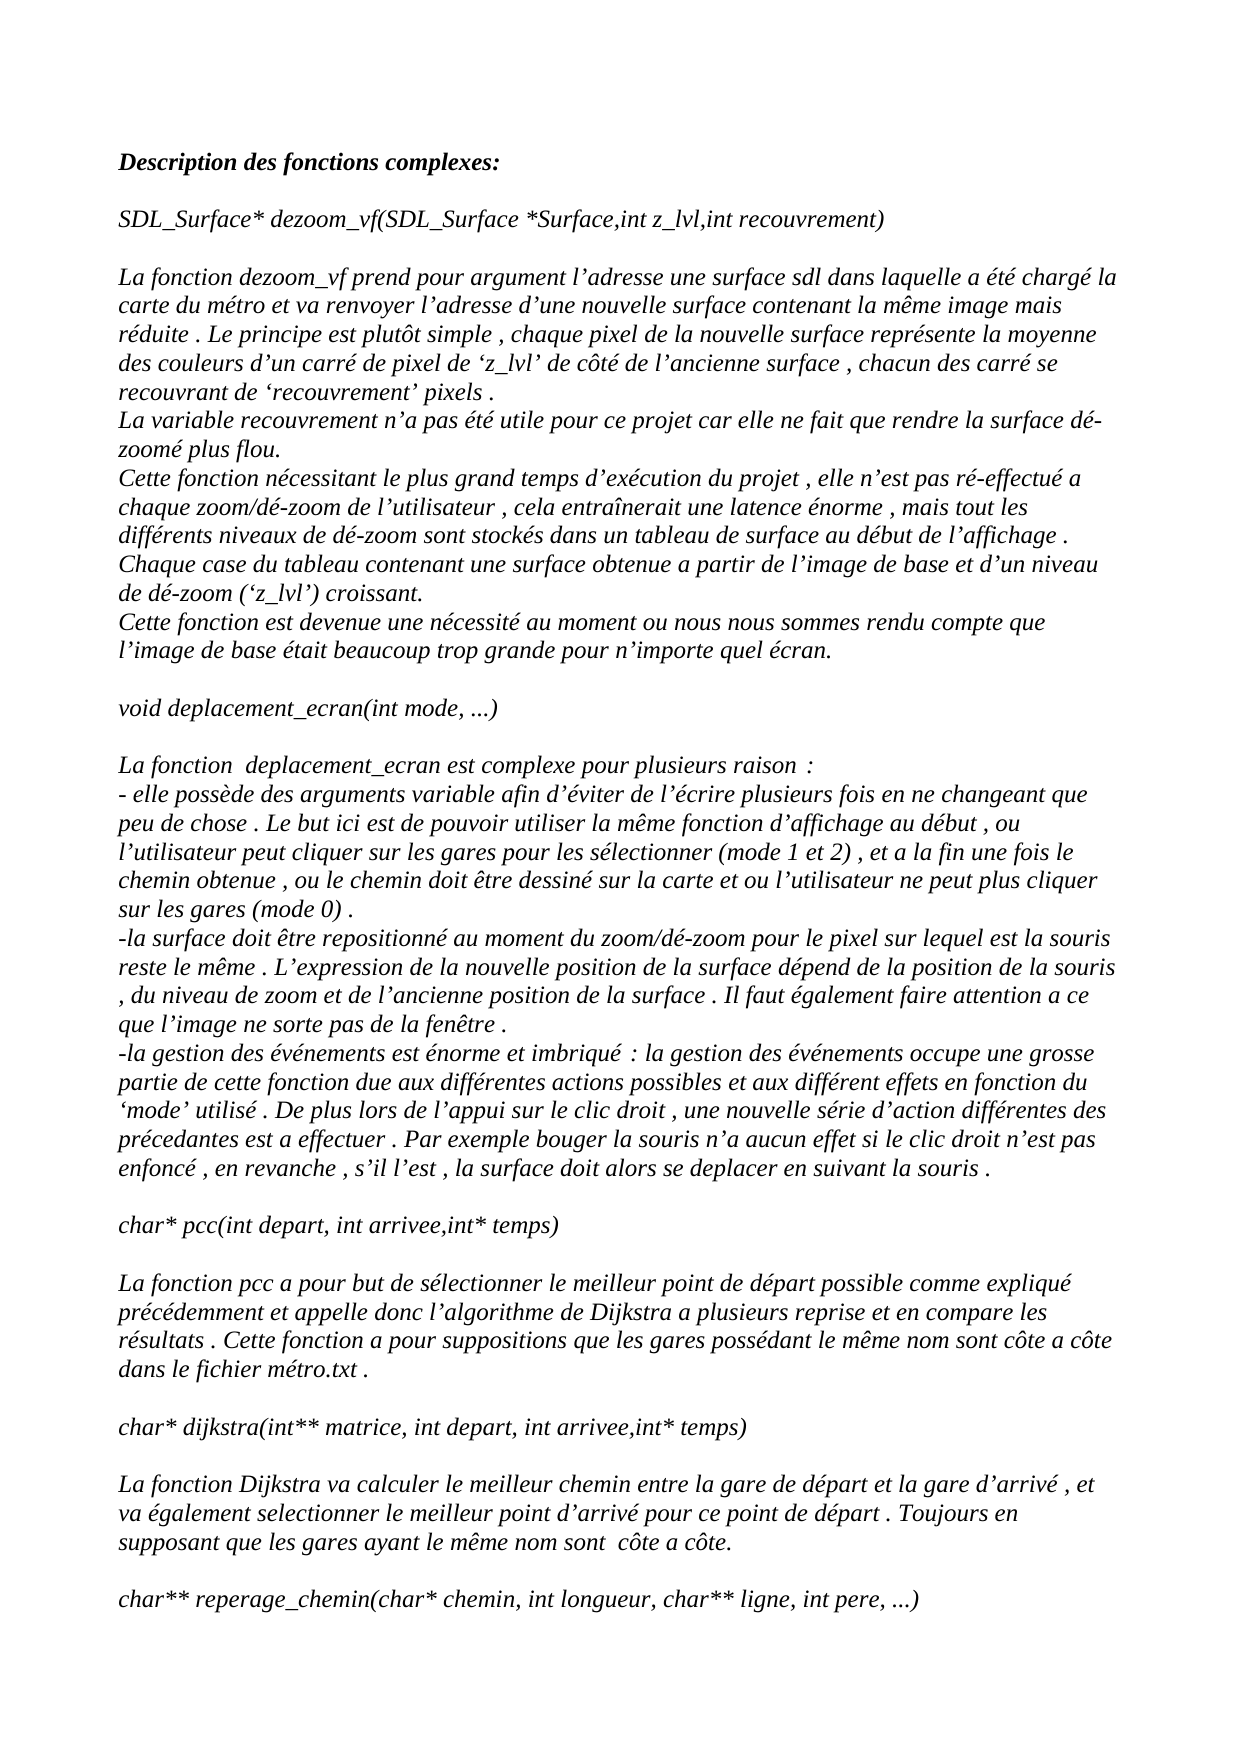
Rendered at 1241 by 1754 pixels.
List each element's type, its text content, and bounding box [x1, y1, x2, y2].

text La fonction dezoom_vf prend pour argument l’adresse une surface sdl dans laquelle a été chargé la carte du métro et va renvoyer l’adresse d’une nouvelle surface contenant la même image mais réduite . Le principe est plutôt simple , chaque pixel de la nouvelle surface représente la moyenne des couleurs d’un carré de pixel de ‘z_lvl’ de côté de l’ancienne surface , chacun des carré se recouvrant de ‘recouvrement’ pixels . [118, 262, 1122, 406]
text La fonction pcc a pour but de sélectionner le meilleur point de départ possible comme expliqué précédemment et appelle donc l’algorithme de Dijkstra a plusieurs reprise et en compare les résultats . Cette fonction a pour suppositions que les gares possédant le même nom sont côte a côte dans le fichier métro.txt . [118, 1268, 1122, 1383]
text Cette fonction est devenue une nécessité au moment ou nous nous sommes rendu compte que l’image de base était beaucoup trop grande pour n’importe quel écran. [118, 607, 1122, 664]
text char** reperage_chemin(char* chemin, int longueur, char** ligne, int pere, ...) [118, 1584, 1122, 1613]
text -la gestion des événements est énorme et imbriqué : la gestion des événements occupe une grosse partie de cette fonction due aux différentes actions possibles et aux différent effets en fonction du ‘mode’ utilisé . De plus lors de l’appui sur le clic droit , une nouvelle série d’action différentes des précedantes est a effectuer . Par exemple bouger la souris n’a aucun effet si le clic droit n’est pas enfoncé , en revanche , s’il l’est , la surface doit alors se deplacer en suivant la souris . [118, 1038, 1122, 1182]
text -la surface doit être repositionné au moment du zoom/dé-zoom pour le pixel sur lequel est la souris reste le même . L’expression de la nouvelle position de la surface dépend de la position de la souris , du niveau de zoom et de l’ancienne position de la surface . Il faut également faire attention a ce que l’image ne sorte pas de la fenêtre . [118, 923, 1122, 1038]
text La fonction Dijkstra va calculer le meilleur chemin entre la gare de départ et la gare d’arrivé , et va également selectionner le meilleur point d’arrivé pour ce point de départ . Toujours en supposant que les gares ayant le même nom sont côte a côte. [118, 1469, 1122, 1556]
text SDL_Surface* dezoom_vf(SDL_Surface *Surface,int z_lvl,int recouvrement) [118, 204, 1122, 233]
text La fonction deplacement_ecran est complexe pour plusieurs raison : [118, 751, 1122, 779]
text - elle possède des arguments variable afin d’éviter de l’écrire plusieurs fois en ne changeant que peu de chose . Le but ici est de pouvoir utiliser la même fonction d’affichage au début , ou l’utilisateur peut cliquer sur les gares pour les sélectionner (mode 1 et 2) , et a la fin une fois le chemin obtenue , ou le chemin doit être dessiné sur la carte et ou l’utilisateur ne peut plus cliquer sur les gares (mode 0) . [118, 779, 1122, 923]
text La variable recouvrement n’a pas été utile pour ce projet car elle ne fait que rendre la surface dé-zoomé plus flou. [118, 406, 1122, 463]
text void deplacement_ecran(int mode, ...) [118, 693, 1122, 722]
text Description des fonctions complexes: [118, 147, 1122, 176]
text char* pcc(int depart, int arrivee,int* temps) [118, 1211, 1122, 1239]
text Cette fonction nécessitant le plus grand temps d’exécution du projet , elle n’est pas ré-effectué a chaque zoom/dé-zoom de l’utilisateur , cela entraînerait une latence énorme , mais tout les différents niveaux de dé-zoom sont stockés dans un tableau de surface au début de l’affichage . Chaque case du tableau contenant une surface obtenue a partir de l’image de base et d’un niveau de dé-zoom (‘z_lvl’) croissant. [118, 463, 1122, 607]
text char* dijkstra(int** matrice, int depart, int arrivee,int* temps) [118, 1412, 1122, 1441]
